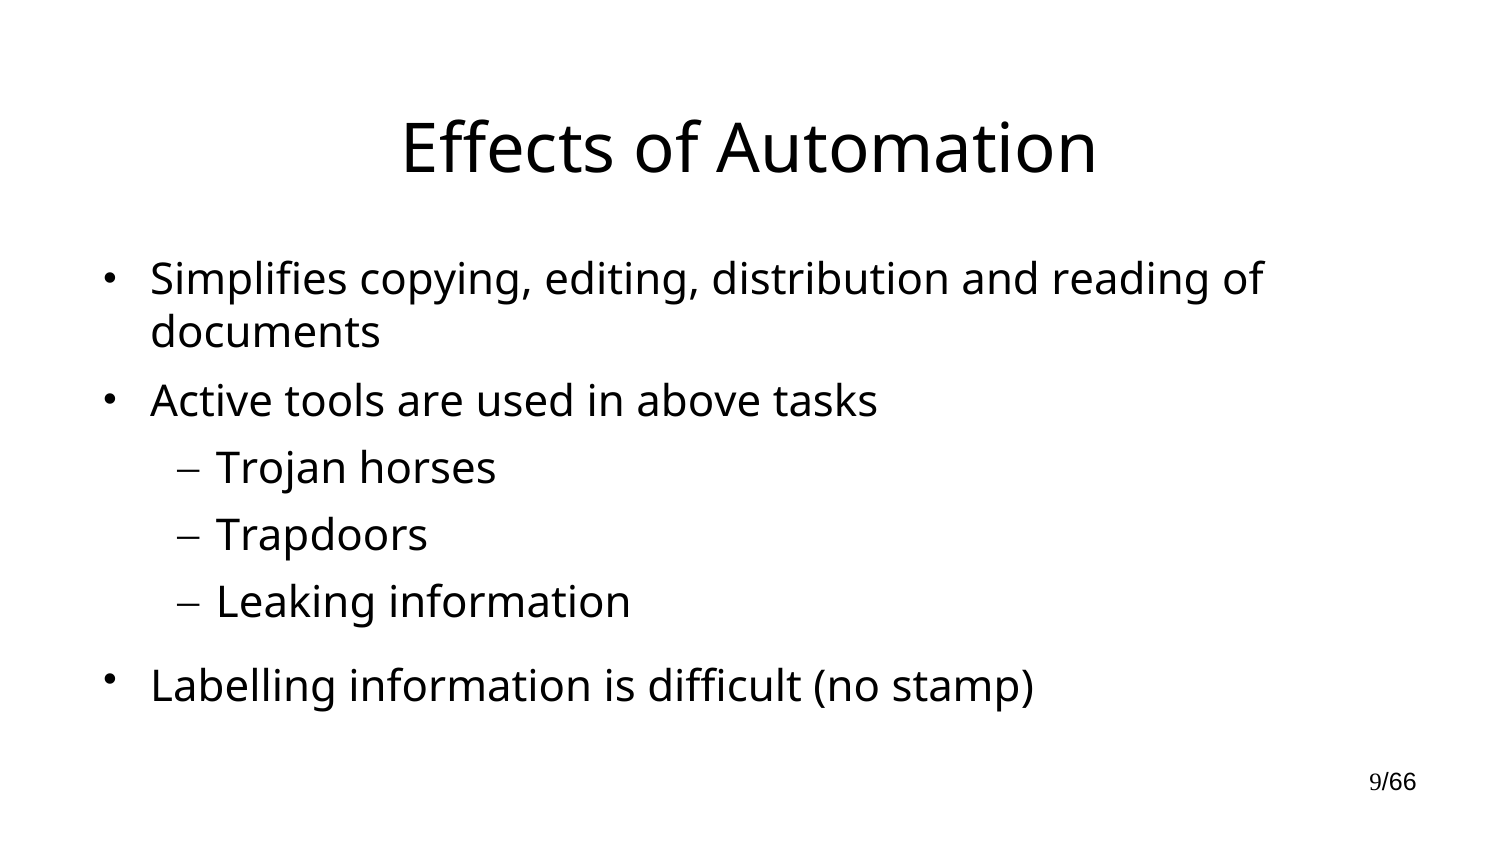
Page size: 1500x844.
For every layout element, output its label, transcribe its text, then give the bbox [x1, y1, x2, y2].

list Simplifies copying, editing, distribution and reading of documents Active tools are used in above tasks Trojan horses Trapdoors Leaking information Labelling information is difficult (no stamp)‏ [87, 243, 1426, 831]
title Effects of Automation [112, 74, 1388, 216]
